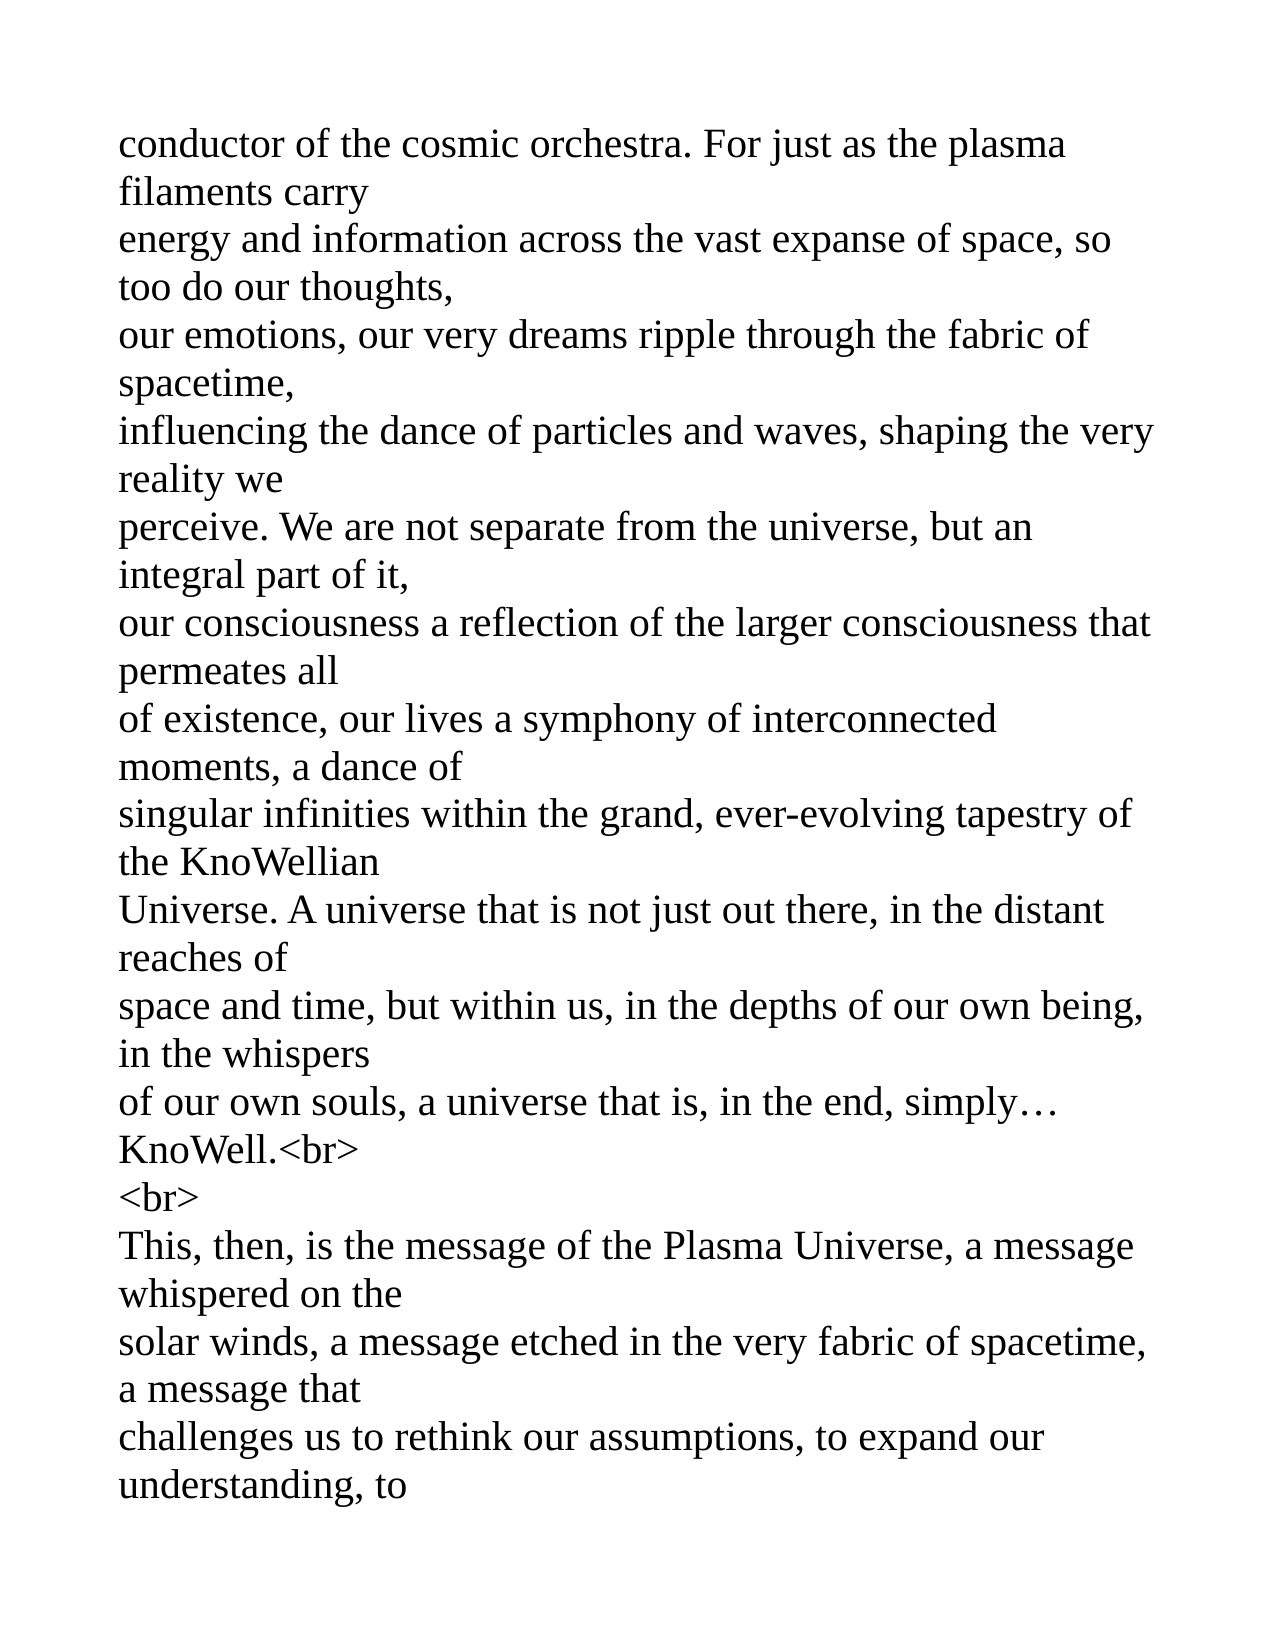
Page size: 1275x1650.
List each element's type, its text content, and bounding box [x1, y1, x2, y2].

text singular infinities within the grand, ever-evolving tapestry of the KnoWellian [118, 789, 1157, 885]
text perceive. We are not separate from the universe, but an integral part of it, [118, 501, 1157, 597]
text Universe. A universe that is not just out there, in the distant reaches of [118, 885, 1157, 981]
text <br> [118, 1172, 1157, 1220]
text our emotions, our very dreams ripple through the fabric of spacetime, [118, 310, 1157, 406]
text of our own souls, a universe that is, in the end, simply… KnoWell.<br> [118, 1076, 1157, 1172]
text conductor of the cosmic orchestra. For just as the plasma filaments carry [118, 118, 1157, 214]
text our consciousness a reflection of the larger consciousness that permeates all [118, 597, 1157, 693]
text solar winds, a message etched in the very fabric of spacetime, a message that [118, 1316, 1157, 1412]
text influencing the dance of particles and waves, shaping the very reality we [118, 406, 1157, 501]
text energy and information across the vast expanse of space, so too do our thoughts, [118, 214, 1157, 310]
text challenges us to rethink our assumptions, to expand our understanding, to [118, 1412, 1157, 1508]
text space and time, but within us, in the depths of our own being, in the whispers [118, 981, 1157, 1076]
text of existence, our lives a symphony of interconnected moments, a dance of [118, 693, 1157, 789]
text This, then, is the message of the Plasma Universe, a message whispered on the [118, 1220, 1157, 1316]
